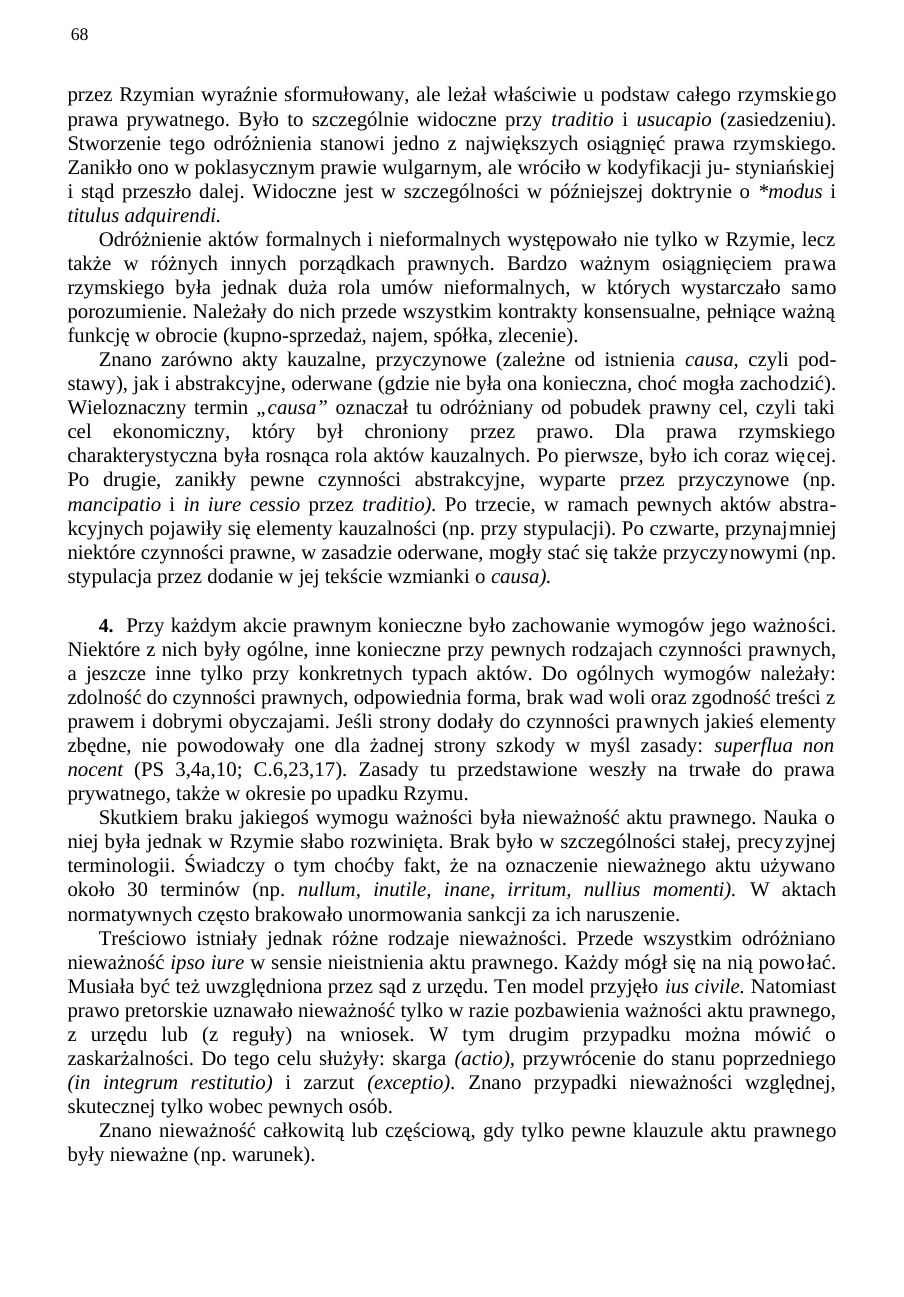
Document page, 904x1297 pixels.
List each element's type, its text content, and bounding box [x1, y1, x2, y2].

text 68 [71, 23, 93, 44]
text przez Rzymian wyraźnie sformułowany, ale leżał właściwie u podstaw całego rzymskie­go prawa prywatnego. Było to szczególnie widoczne przy traditio i usucapio (zasiedze­niu). Stworzenie tego odróżnienia stanowi jedno z największych osiągnięć prawa rzym­skiego. Zanikło ono w poklasycznym prawie wulgarnym, ale wróciło w kodyfikacji ju- styniańskiej i stąd przeszło dalej. Widoczne jest w szczególności w późniejszej doktry­nie o *modus i titulus adquirendi. [67, 82, 836, 227]
list Przy każdym akcie prawnym konieczne było zachowanie wymogów jego ważno­ści. Niektóre z nich były ogólne, inne konieczne przy pewnych rodzajach czynności pra­wnych, a jeszcze inne tylko przy konkretnych typach aktów. Do ogólnych wymogów należały: zdolność do czynności prawnych, odpowiednia forma, brak wad woli oraz zgodność treści z prawem i dobrymi obyczajami. Jeśli strony dodały do czynności pra­wnych jakieś elementy zbędne, nie powodowały one dla żadnej strony szkody w myśl zasady: superflua non nocent (PS 3,4a,10; C.6,23,17). Zasady tu przedstawione weszły na trwałe do prawa prywatnego, także w okresie po upadku Rzymu. [67, 613, 836, 805]
text Skutkiem braku jakiegoś wymogu ważności była nieważność aktu prawnego. Nauka o niej była jednak w Rzymie słabo rozwinięta. Brak było w szczególności stałej, precy­zyjnej terminologii. Świadczy o tym choćby fakt, że na oznaczenie nieważnego aktu używano około 30 terminów (np. nullum, inutile, inane, irritum, nullius momenti). W aktach normatywnych często brakowało unormowania sankcji za ich naruszenie. [67, 805, 836, 926]
text Odróżnienie aktów formalnych i nieformalnych występowało nie tylko w Rzymie, lecz także w różnych innych porządkach prawnych. Bardzo ważnym osiągnięciem pra­wa rzymskiego była jednak duża rola umów nieformalnych, w których wystarczało sa­mo porozumienie. Należały do nich przede wszystkim kontrakty konsensualne, pełniące ważną funkcję w obrocie (kupno-sprzedaż, najem, spółka, zlecenie). [67, 227, 836, 347]
text Znano nieważność całkowitą lub częściową, gdy tylko pewne klauzule aktu prawne­go były nieważne (np. warunek). [67, 1118, 836, 1166]
text Treściowo istniały jednak różne rodzaje nieważności. Przede wszystkim odróżniano nieważność ipso iure w sensie nieistnienia aktu prawnego. Każdy mógł się na nią powo­łać. Musiała być też uwzględniona przez sąd z urzędu. Ten model przyjęło ius civile. Natomiast prawo pretorskie uznawało nieważność tylko w razie pozbawienia ważności aktu prawnego, z urzędu lub (z reguły) na wniosek. W tym drugim przypadku można mówić o zaskarżalności. Do tego celu służyły: skarga (actio), przywrócenie do stanu poprzedniego (in integrum restitutio) i zarzut (exceptio). Znano przypadki nieważności względnej, skutecznej tylko wobec pewnych osób. [67, 926, 836, 1118]
text Znano zarówno akty kauzalne, przyczynowe (zależne od istnienia causa, czyli pod­stawy), jak i abstrakcyjne, oderwane (gdzie nie była ona konieczna, choć mogła zacho­dzić). Wieloznaczny termin „causa” oznaczał tu odróżniany od pobudek prawny cel, czyli taki cel ekonomiczny, który był chroniony przez prawo. Dla prawa rzymskiego charakterystyczna była rosnąca rola aktów kauzalnych. Po pierwsze, było ich coraz wię­cej. Po drugie, zanikły pewne czynności abstrakcyjne, wyparte przez przyczynowe (np. mancipatio i in iure cessio przez traditio). Po trzecie, w ramach pewnych aktów abstra­kcyjnych pojawiły się elementy kauzalności (np. przy stypulacji). Po czwarte, przynaj­mniej niektóre czynności prawne, w zasadzie oderwane, mogły stać się także przyczy­nowymi (np. stypulacja przez dodanie w jej tekście wzmianki o causa). [67, 347, 836, 588]
